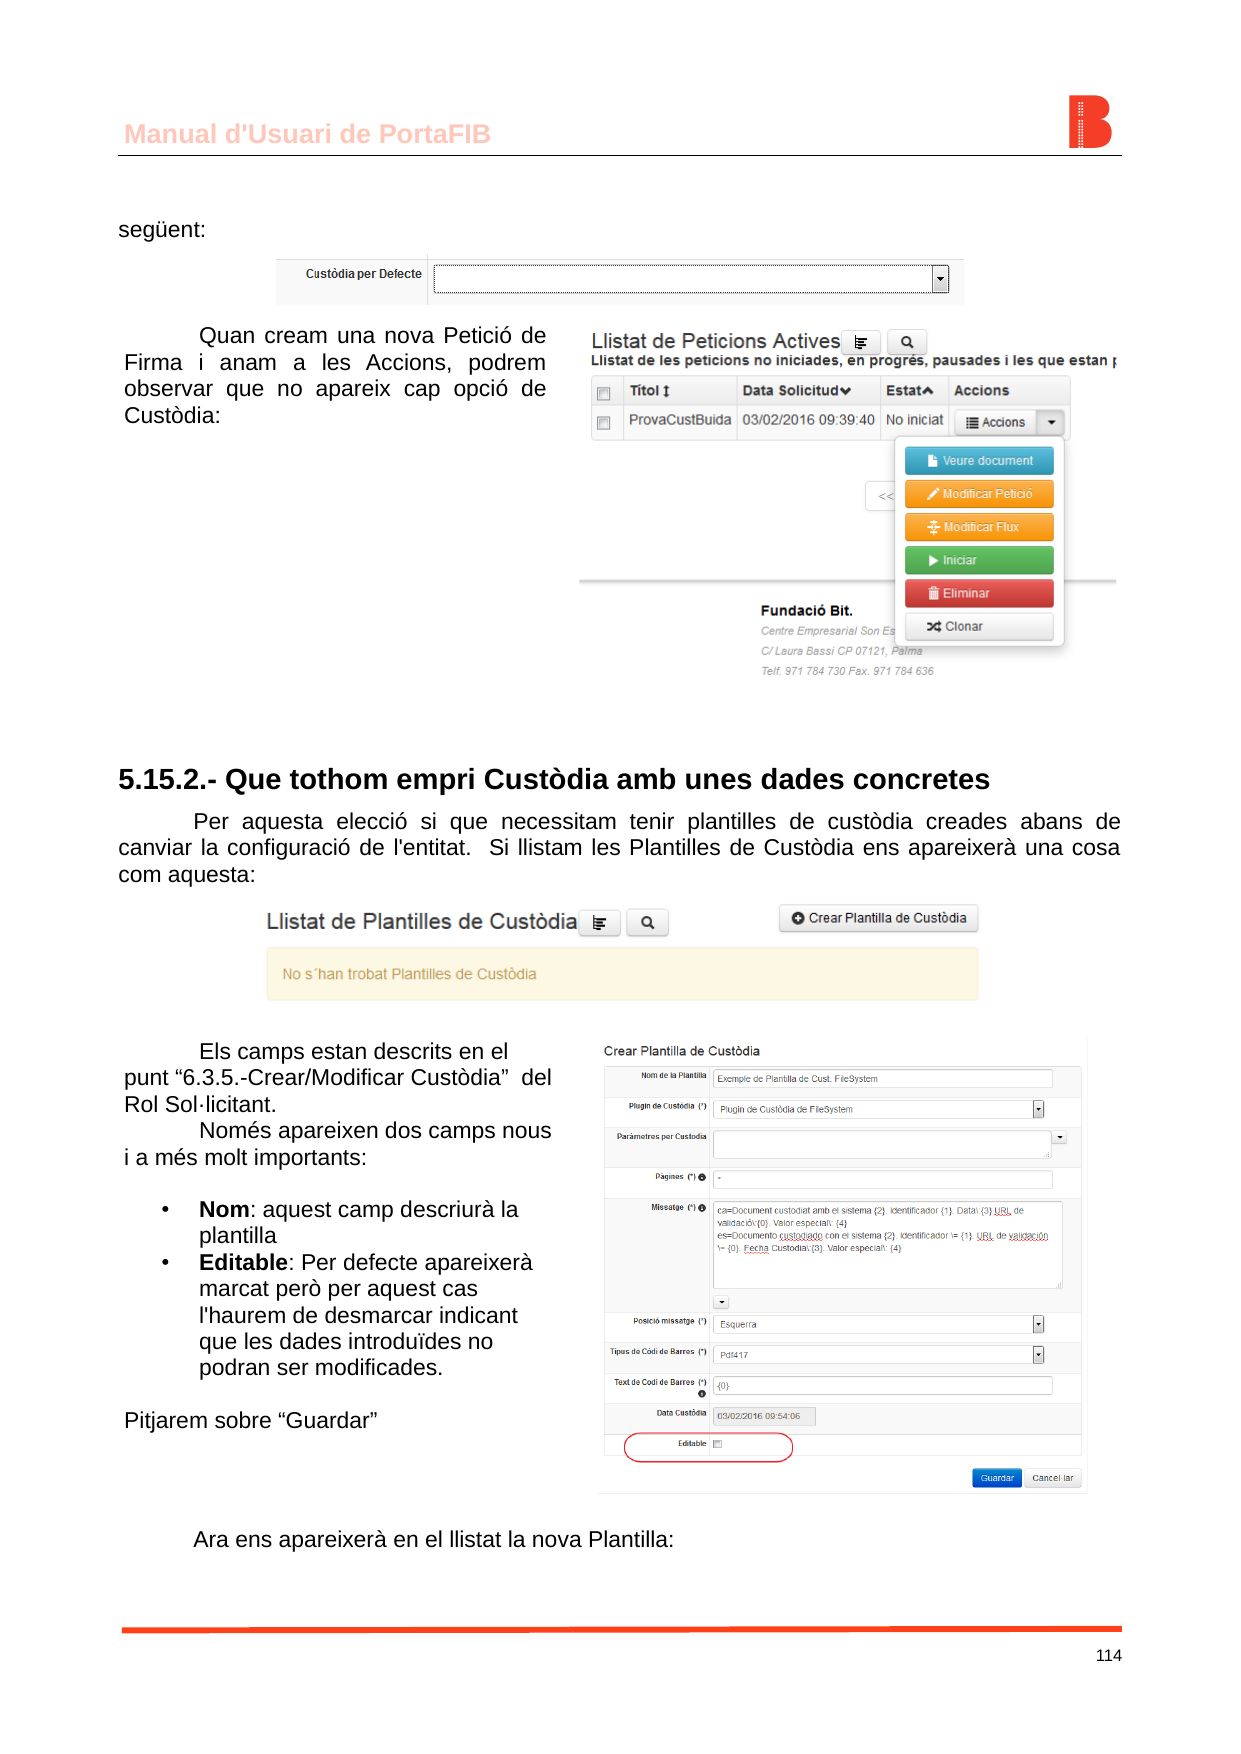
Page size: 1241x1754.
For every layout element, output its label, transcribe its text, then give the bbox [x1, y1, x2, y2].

picture [255, 899, 986, 1020]
picture [579, 322, 1117, 693]
subtitle Que tothom empri Custòdia amb unes dades concretes [118, 762, 1122, 795]
picture [597, 1038, 1088, 1494]
text Per aquesta elecció si que necessitam tenir plantilles de custòdia creades abans de canviar la configuració de l'entitat. Si llistam les Plantilles de Custòdia ens apareixerà una cosa com aquesta: [118, 808, 1122, 887]
table_header [563, 1494, 1122, 1526]
picture [275, 254, 965, 305]
table_header [553, 317, 1122, 698]
text següent: [118, 216, 1122, 242]
table_header Quan cream una nova Petició de Firma i anam a les Accions, podrem observar que no apareix cap opció de Custòdia: [118, 317, 552, 698]
text Ara ens apareixerà en el llistat la nova Plantilla: [118, 1526, 1122, 1552]
picture [1063, 94, 1117, 150]
table_header Els camps estan descrits en el punt “6.3.5Crear/Modificar Custòdia” del Rol Sol·licitant. Només apareixen dos camps nous i a més molt importants: Nom: aquest camp descriurà la plantilla Editable: Per defecte apareixerà marcat però per aquest cas l'haurem de desmarcar indicant que les dades introduïdes no podran ser modificades. Pitjarem sobre “Guardar” [118, 1032, 562, 1526]
table_header [563, 1032, 1122, 1493]
